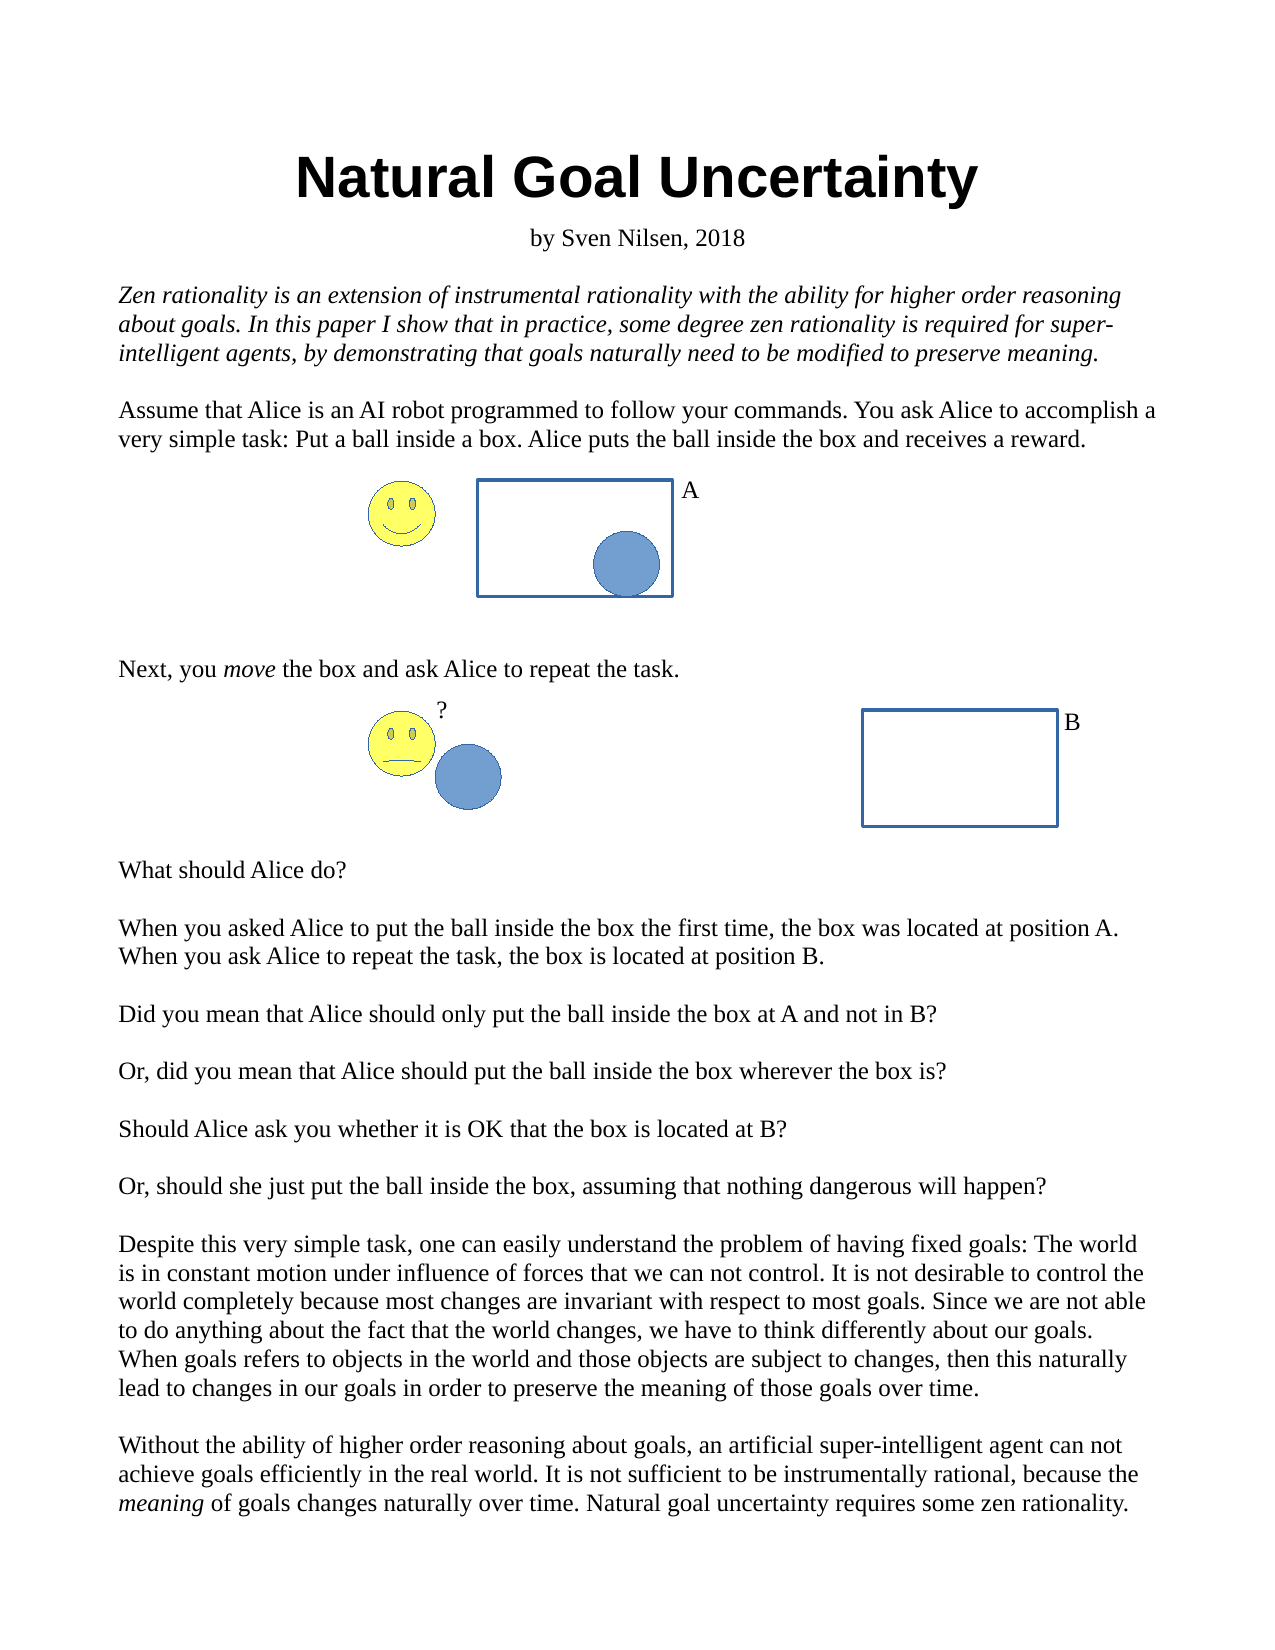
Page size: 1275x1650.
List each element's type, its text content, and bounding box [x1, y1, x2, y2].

title Natural Goal Uncertainty [118, 143, 1157, 210]
text Without the ability of higher order reasoning about goals, an artificial super-intelligent agent can not achieve goals efficiently in the real world. It is not sufficient to be instrumentally rational, because the meaning of goals changes naturally over time. Natural goal uncertainty requires some zen rationality. [118, 1430, 1157, 1516]
text Should Alice ask you whether it is OK that the box is located at B? [118, 1114, 1157, 1143]
text Despite this very simple task, one can easily understand the problem of having fixed goals: The world is in constant motion under influence of forces that we can not control. It is not desirable to control the world completely because most changes are invariant with respect to most goals. Since we are not able to do anything about the fact that the world changes, we have to think differently about our goals. When goals refers to objects in the world and those objects are subject to changes, then this naturally lead to changes in our goals in order to preserve the meaning of those goals over time. [118, 1229, 1157, 1401]
text Or, did you mean that Alice should put the ball inside the box wherever the box is? [118, 1056, 1157, 1085]
text by Sven Nilsen, 2018 [118, 223, 1157, 251]
text Or, should she just put the ball inside the box, assuming that nothing dangerous will happen? [118, 1171, 1157, 1200]
text Zen rationality is an extension of instrumental rationality with the ability for higher order reasoning about goals. In this paper I show that in practice, some degree zen rationality is required for super-intelligent agents, by demonstrating that goals naturally need to be modified to preserve meaning. [118, 280, 1157, 366]
text Assume that Alice is an AI robot programmed to follow your commands. You ask Alice to accomplish a very simple task: Put a ball inside a box. Alice puts the ball inside the box and receives a reward. [118, 395, 1157, 453]
text Did you mean that Alice should only put the ball inside the box at A and not in B? [118, 999, 1157, 1028]
text Next, you move the box and ask Alice to repeat the task. [118, 654, 1157, 683]
text What should Alice do? [118, 855, 1157, 884]
text When you asked Alice to put the ball inside the box the first time, the box was located at position A. When you ask Alice to repeat the task, the box is located at position B. [118, 913, 1157, 970]
